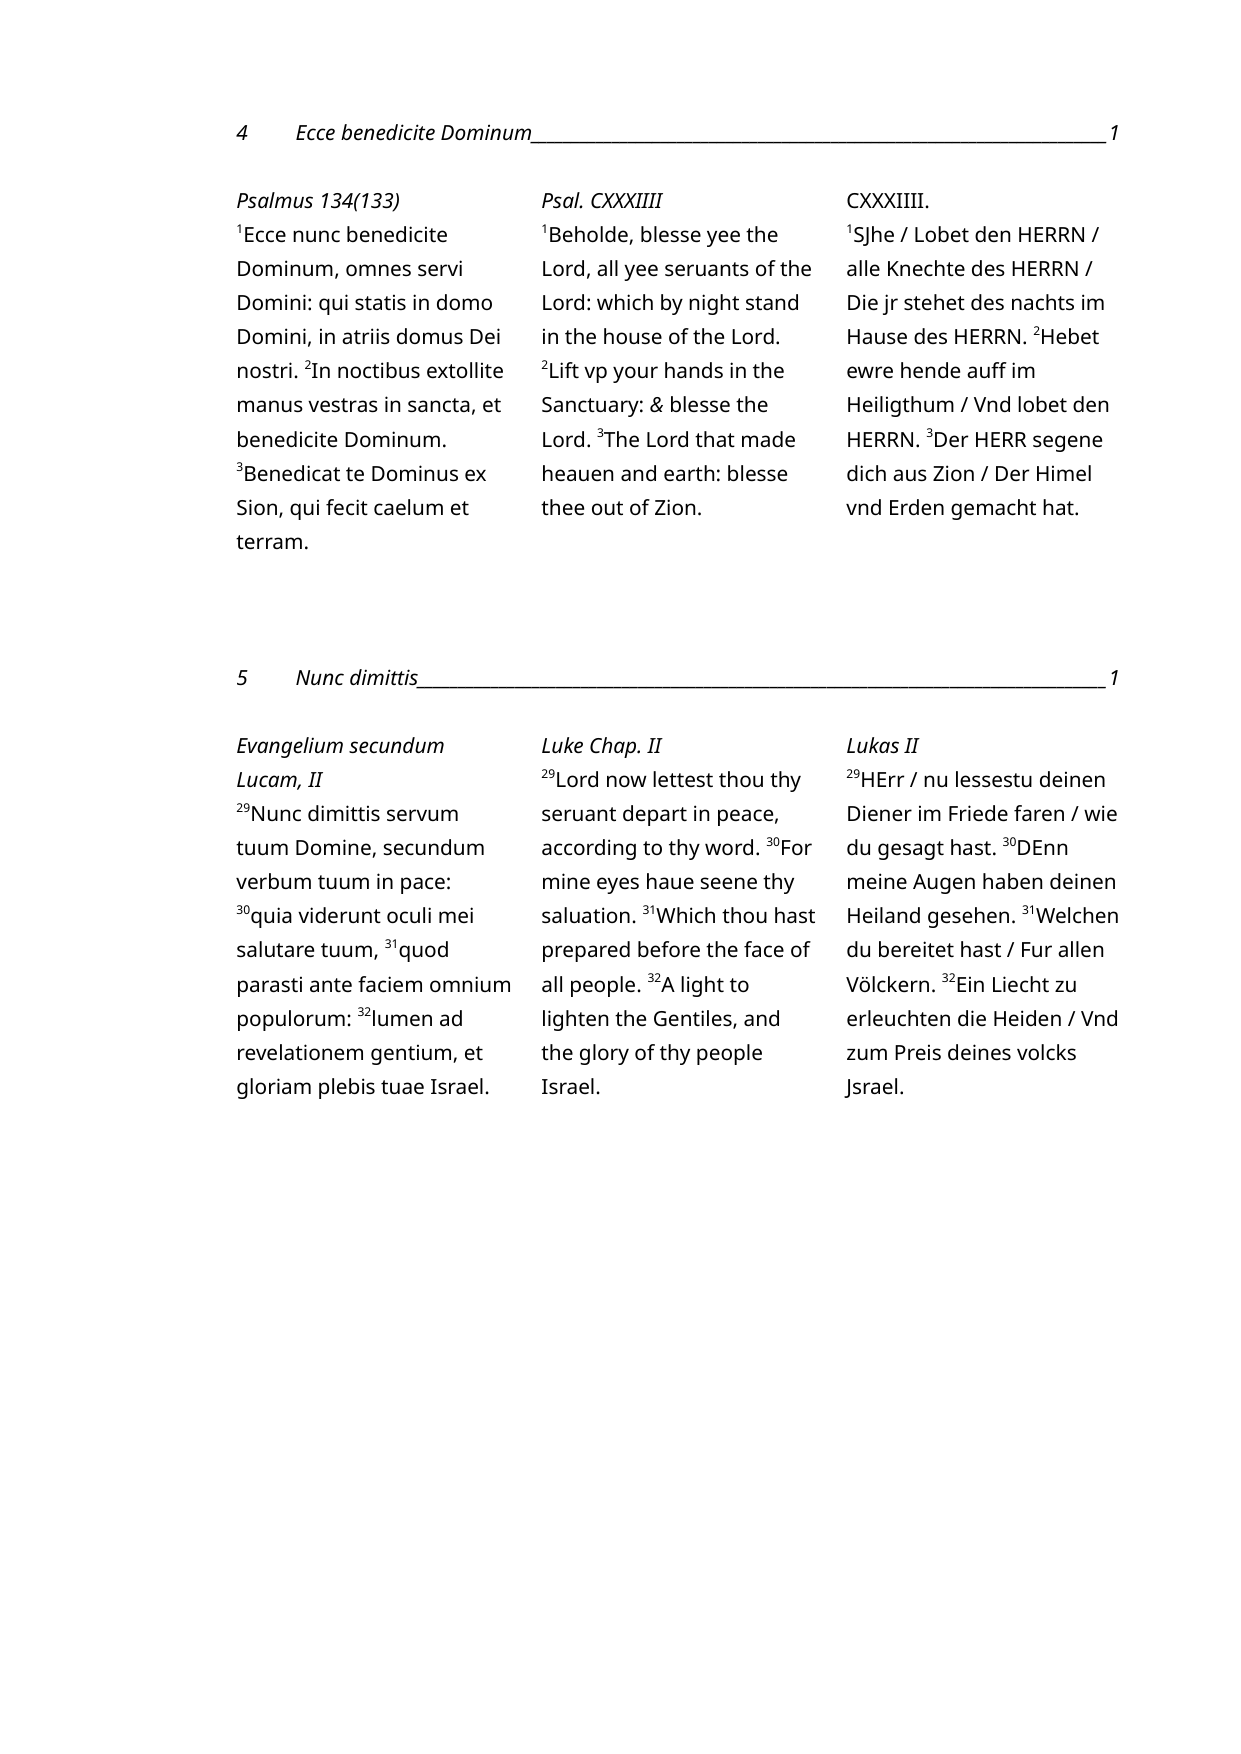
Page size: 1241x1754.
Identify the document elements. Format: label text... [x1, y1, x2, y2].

text Evangelium secundum Lucam, II 29Nunc dimittis servum tuum Domine, secundum verbum tuum in pace: 30quia viderunt oculi mei salutare tuum, 31quod parasti ante faciem omnium populorum: 32lumen ad revelationem gentium, et gloriam plebis tuae Israel. [236, 731, 512, 1100]
text Lukas II 29HErr / nu lessestu deinen Diener im Friede faren / wie du gesagt hast. 30DEnn meine Augen haben deinen Heiland gesehen. 31Welchen du bereitet hast / Fur allen Völckern. 32Ein Liecht zu erleuchten die Heiden / Vnd zum Preis deines volcks Jsrael. [846, 731, 1122, 1100]
text 5 Nunc dimittis 1 [236, 663, 1122, 692]
text CXXXIIII. 1SJhe / Lobet den HERRN / alle Knechte des HERRN / Die jr stehet des nachts im Hause des HERRN. 2Hebet ewre hende auff im Heiligthum / Vnd lobet den HERRN. 3Der HERR segene dich aus Zion / Der Himel vnd Erden gemacht hat. [846, 186, 1122, 521]
text 4 Ecce benedicite Dominum 1 [236, 118, 1122, 181]
text Luke Chap. II 29Lord now lettest thou thy seruant depart in peace, according to thy word. 30For mine eyes haue seene thy saluation. 31Which thou hast prepared before the face of all people. 32A light to lighten the Gentiles, and the glory of thy people Israel. [541, 731, 817, 1100]
text Psalmus 134(133) 1Ecce nunc benedicite Dominum, omnes servi Domini: qui statis in domo Domini, in atriis domus Dei nostri. 2In noctibus extollite manus vestras in sancta, et benedicite Dominum. 3Benedicat te Dominus ex Sion, qui fecit caelum et terram. [236, 186, 512, 555]
text Psal. CXXXIIII 1Beholde, blesse yee the Lord, all yee seruants of the Lord: which by night stand in the house of the Lord. 2Lift vp your hands in the Sanctuary: & blesse the Lord. 3The Lord that made heauen and earth: blesse thee out of Zion. [541, 186, 817, 521]
